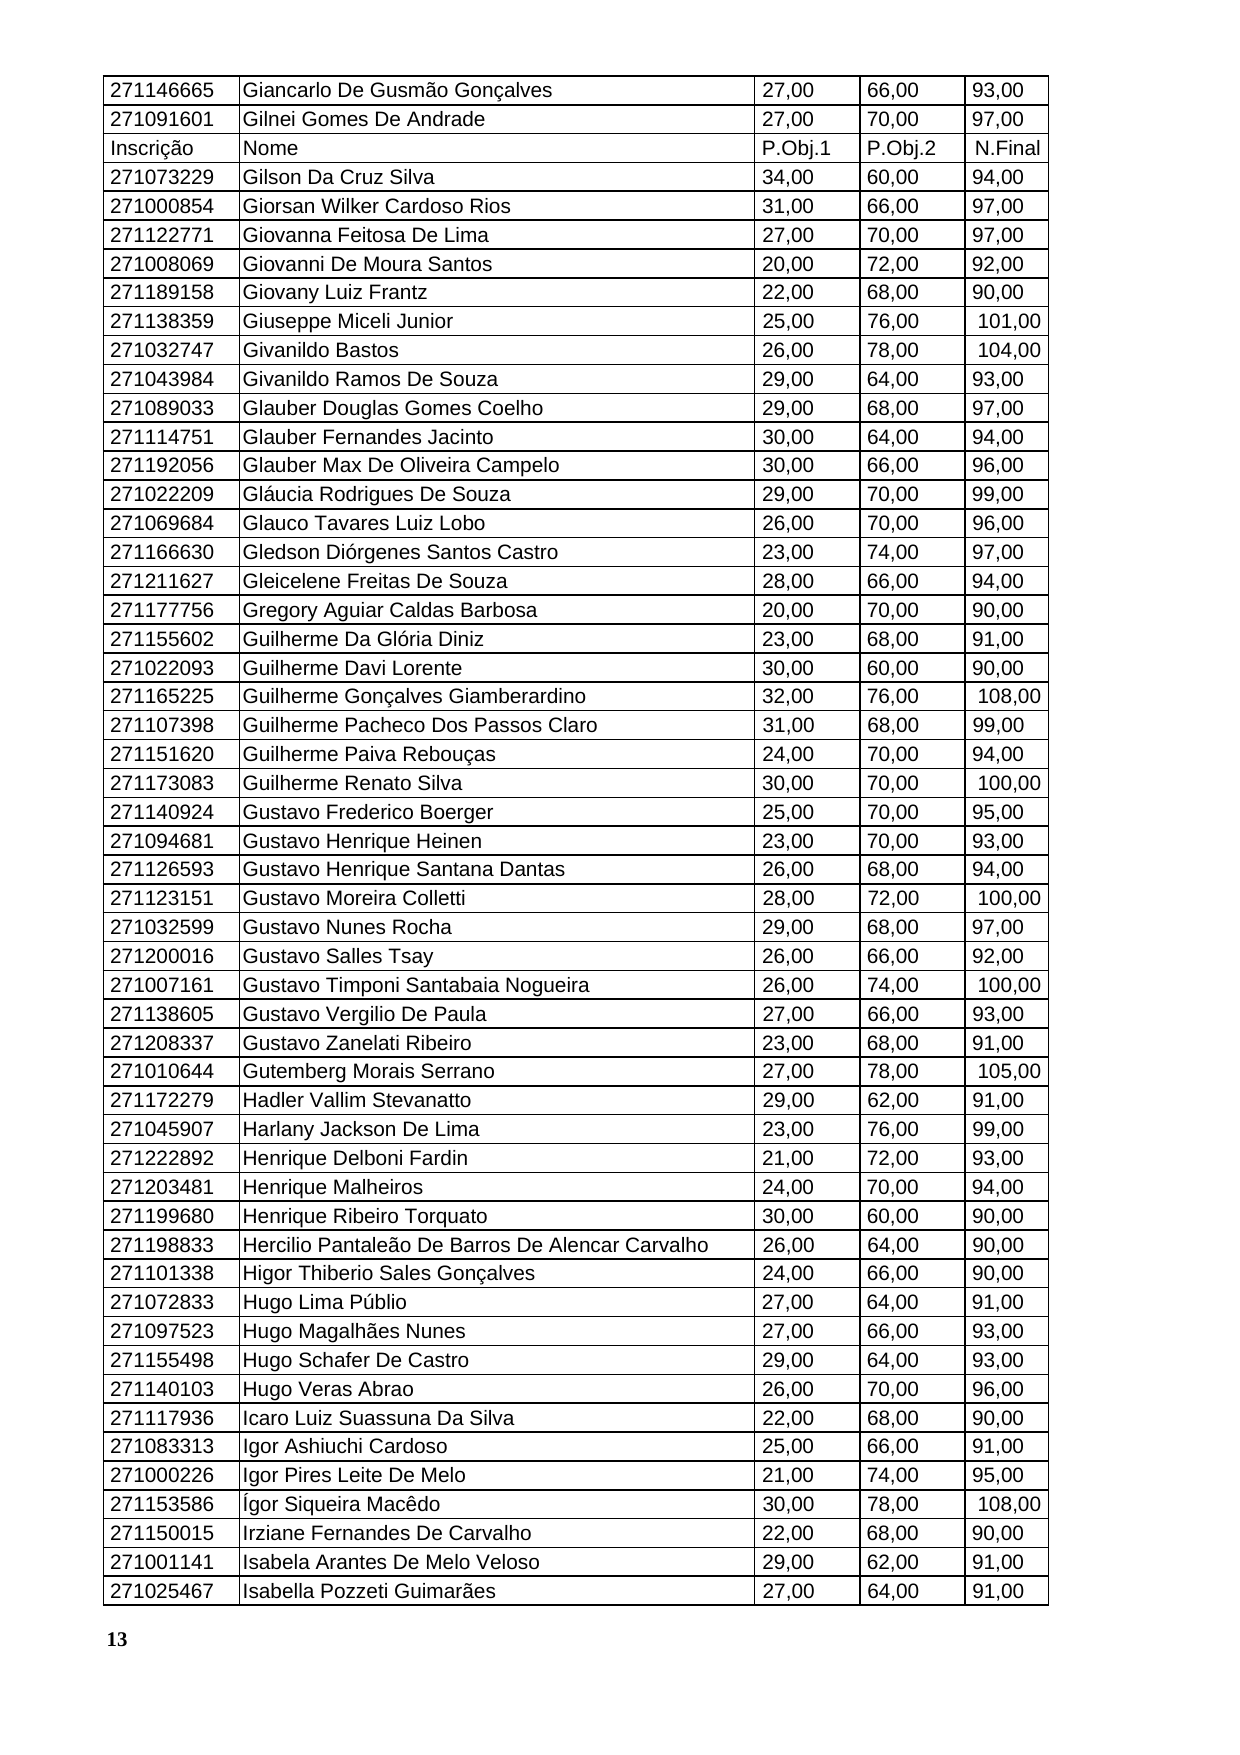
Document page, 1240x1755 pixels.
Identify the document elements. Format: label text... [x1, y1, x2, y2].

table_cell 271177756 [104, 596, 239, 623]
table_cell 271089033 [104, 394, 239, 421]
table_cell Gregory Aguiar Caldas Barbosa [240, 596, 754, 623]
table_cell 30,00 [755, 452, 859, 479]
table_cell Higor Thiberio Sales Gonçalves [240, 1260, 754, 1287]
table_cell Guilherme Da Glória Diniz [240, 625, 754, 652]
table_cell 271025467 [104, 1577, 239, 1604]
table_cell Hugo Magalhães Nunes [240, 1317, 754, 1344]
table_cell 271146665 [104, 77, 239, 104]
table_cell 271091601 [104, 106, 239, 133]
table_cell 68,00 [861, 913, 964, 941]
table_cell 31,00 [755, 192, 859, 219]
table_cell Gustavo Frederico Boerger [240, 798, 754, 825]
table_cell Giuseppe Miceli Junior [240, 307, 754, 335]
table_cell Gustavo Zanelati Ribeiro [240, 1029, 754, 1056]
table_cell Guilherme Gonçalves Giamberardino [240, 683, 754, 710]
table_cell 271198833 [104, 1231, 239, 1258]
table_cell 25,00 [755, 1433, 859, 1460]
table_cell 97,00 [966, 192, 1048, 219]
table_cell 70,00 [861, 827, 964, 854]
table_cell Giovanna Feitosa De Lima [240, 221, 754, 248]
table_cell 271172279 [104, 1087, 239, 1114]
table_cell 20,00 [755, 250, 859, 277]
table_cell 100,00 [966, 971, 1048, 998]
table_cell 97,00 [966, 913, 1048, 941]
table_cell Gilson Da Cruz Silva [240, 163, 754, 190]
table_cell 32,00 [755, 683, 859, 710]
table_cell 271138359 [104, 307, 239, 335]
table_cell 93,00 [966, 1317, 1048, 1344]
table_cell 97,00 [966, 106, 1048, 133]
table_cell 64,00 [861, 1288, 964, 1316]
table_cell 271097523 [104, 1317, 239, 1344]
table_cell 29,00 [755, 394, 859, 421]
table_cell 29,00 [755, 1548, 859, 1575]
table_cell Giancarlo De Gusmão Gonçalves [240, 77, 754, 104]
table_cell 271150015 [104, 1519, 239, 1547]
table_cell 97,00 [966, 538, 1048, 566]
table_cell 70,00 [861, 798, 964, 825]
table_cell Hercilio Pantaleão De Barros De Alencar Carvalho [240, 1231, 754, 1258]
table_cell Irziane Fernandes De Carvalho [240, 1519, 754, 1547]
table_cell 23,00 [755, 827, 859, 854]
table_cell Gledson Diórgenes Santos Castro [240, 538, 754, 566]
table_cell 76,00 [861, 683, 964, 710]
table_cell 24,00 [755, 1173, 859, 1200]
table_cell 271126593 [104, 856, 239, 883]
table_cell 95,00 [966, 1462, 1048, 1489]
table_cell 26,00 [755, 336, 859, 363]
table_cell P.Obj.1 [755, 134, 859, 162]
table_cell 99,00 [966, 481, 1048, 508]
table_cell Gustavo Vergilio De Paula [240, 1000, 754, 1027]
table_cell Henrique Delboni Fardin [240, 1144, 754, 1171]
table_cell 26,00 [755, 856, 859, 883]
table_cell 91,00 [966, 1548, 1048, 1575]
table_cell 271203481 [104, 1173, 239, 1200]
table_cell 91,00 [966, 1029, 1048, 1056]
table_cell 29,00 [755, 1087, 859, 1114]
table_cell Ígor Siqueira Macêdo [240, 1491, 754, 1518]
table_cell 271107398 [104, 711, 239, 739]
table_cell Guilherme Davi Lorente [240, 654, 754, 681]
table_cell 72,00 [861, 885, 964, 912]
table_cell Gláucia Rodrigues De Souza [240, 481, 754, 508]
table_cell 60,00 [861, 654, 964, 681]
table_cell 90,00 [966, 596, 1048, 623]
table_cell 34,00 [755, 163, 859, 190]
table_cell 271208337 [104, 1029, 239, 1056]
table_cell Harlany Jackson De Lima [240, 1115, 754, 1143]
table_cell 74,00 [861, 971, 964, 998]
table_cell Giovany Luiz Frantz [240, 279, 754, 306]
table_cell Gustavo Moreira Colletti [240, 885, 754, 912]
table_cell 271153586 [104, 1491, 239, 1518]
table_cell 94,00 [966, 856, 1048, 883]
table_cell 271151620 [104, 740, 239, 767]
table_cell 78,00 [861, 1058, 964, 1085]
table_cell 271008069 [104, 250, 239, 277]
table_cell Hugo Lima Públio [240, 1288, 754, 1316]
table_cell 271192056 [104, 452, 239, 479]
table_cell Inscrição [104, 134, 239, 162]
table_cell Giovanni De Moura Santos [240, 250, 754, 277]
table_cell 20,00 [755, 596, 859, 623]
table_cell 62,00 [861, 1548, 964, 1575]
table_cell 91,00 [966, 1577, 1048, 1604]
table_cell 94,00 [966, 567, 1048, 594]
table_cell 271007161 [104, 971, 239, 998]
table_cell 22,00 [755, 1404, 859, 1431]
table_cell 30,00 [755, 1202, 859, 1229]
table_cell 25,00 [755, 798, 859, 825]
table_cell 271189158 [104, 279, 239, 306]
table_cell 27,00 [755, 106, 859, 133]
table_cell 27,00 [755, 1317, 859, 1344]
table_cell 94,00 [966, 423, 1048, 450]
table_cell 29,00 [755, 365, 859, 392]
table_cell 22,00 [755, 1519, 859, 1547]
table_cell 66,00 [861, 1260, 964, 1287]
table_cell 29,00 [755, 1346, 859, 1373]
table_cell 104,00 [966, 336, 1048, 363]
table_cell 70,00 [861, 510, 964, 537]
table_cell Igor Pires Leite De Melo [240, 1462, 754, 1489]
table_cell 26,00 [755, 942, 859, 969]
table_cell 29,00 [755, 481, 859, 508]
table_cell 23,00 [755, 625, 859, 652]
table_cell 68,00 [861, 394, 964, 421]
table_cell 78,00 [861, 336, 964, 363]
table_cell 27,00 [755, 77, 859, 104]
table_cell Gustavo Henrique Heinen [240, 827, 754, 854]
table_cell 91,00 [966, 1288, 1048, 1316]
table_cell 31,00 [755, 711, 859, 739]
table_cell Glauber Fernandes Jacinto [240, 423, 754, 450]
table_cell 66,00 [861, 77, 964, 104]
table_cell 96,00 [966, 510, 1048, 537]
table_cell 94,00 [966, 163, 1048, 190]
table_cell 271001141 [104, 1548, 239, 1575]
table_cell 78,00 [861, 1491, 964, 1518]
table_cell 271166630 [104, 538, 239, 566]
table_cell 66,00 [861, 1433, 964, 1460]
table_cell 68,00 [861, 625, 964, 652]
table_cell Hadler Vallim Stevanatto [240, 1087, 754, 1114]
table_cell 93,00 [966, 77, 1048, 104]
table_cell Glauber Douglas Gomes Coelho [240, 394, 754, 421]
table_cell 90,00 [966, 1260, 1048, 1287]
table_cell 91,00 [966, 1433, 1048, 1460]
table_cell 108,00 [966, 683, 1048, 710]
table_cell 93,00 [966, 1000, 1048, 1027]
table_cell 99,00 [966, 711, 1048, 739]
table_cell 66,00 [861, 1000, 964, 1027]
table_cell 91,00 [966, 625, 1048, 652]
table_cell 64,00 [861, 423, 964, 450]
table_cell 70,00 [861, 1173, 964, 1200]
table_cell Gleicelene Freitas De Souza [240, 567, 754, 594]
table_cell Gustavo Timponi Santabaia Nogueira [240, 971, 754, 998]
table_cell 93,00 [966, 365, 1048, 392]
table_cell Gustavo Henrique Santana Dantas [240, 856, 754, 883]
table_cell 60,00 [861, 163, 964, 190]
table_cell 271222892 [104, 1144, 239, 1171]
table_cell 99,00 [966, 1115, 1048, 1143]
table_cell 21,00 [755, 1144, 859, 1171]
table_cell 97,00 [966, 221, 1048, 248]
table_cell 26,00 [755, 1231, 859, 1258]
table_cell Glauco Tavares Luiz Lobo [240, 510, 754, 537]
table_cell 100,00 [966, 769, 1048, 796]
table_cell 68,00 [861, 1519, 964, 1547]
table_cell 26,00 [755, 510, 859, 537]
table_cell 94,00 [966, 1173, 1048, 1200]
table_cell 271211627 [104, 567, 239, 594]
table_cell Hugo Schafer De Castro [240, 1346, 754, 1373]
table_cell 66,00 [861, 1317, 964, 1344]
table_cell 271199680 [104, 1202, 239, 1229]
table_cell Isabella Pozzeti Guimarães [240, 1577, 754, 1604]
table_cell 66,00 [861, 567, 964, 594]
table_cell 90,00 [966, 1231, 1048, 1258]
table_cell Igor Ashiuchi Cardoso [240, 1433, 754, 1460]
table_cell 64,00 [861, 365, 964, 392]
table_cell 271123151 [104, 885, 239, 912]
table_cell Icaro Luiz Suassuna Da Silva [240, 1404, 754, 1431]
table_cell 271032599 [104, 913, 239, 941]
table_cell 271101338 [104, 1260, 239, 1287]
table_cell 28,00 [755, 885, 859, 912]
table_cell 68,00 [861, 711, 964, 739]
table_cell 271165225 [104, 683, 239, 710]
table_cell 29,00 [755, 913, 859, 941]
table_cell 90,00 [966, 1202, 1048, 1229]
table_cell 64,00 [861, 1231, 964, 1258]
table_cell 94,00 [966, 740, 1048, 767]
table_cell 64,00 [861, 1346, 964, 1373]
table_cell 271010644 [104, 1058, 239, 1085]
table_cell 271083313 [104, 1433, 239, 1460]
table_cell 70,00 [861, 769, 964, 796]
table_cell 23,00 [755, 1115, 859, 1143]
table_cell 271140924 [104, 798, 239, 825]
table_cell 26,00 [755, 1375, 859, 1402]
table_cell Hugo Veras Abrao [240, 1375, 754, 1402]
table_cell Gustavo Nunes Rocha [240, 913, 754, 941]
table_cell 66,00 [861, 452, 964, 479]
table_cell 26,00 [755, 971, 859, 998]
table_cell Gustavo Salles Tsay [240, 942, 754, 969]
table_cell 60,00 [861, 1202, 964, 1229]
table_cell 68,00 [861, 1404, 964, 1431]
table_cell 27,00 [755, 1288, 859, 1316]
table_cell 271140103 [104, 1375, 239, 1402]
table_cell 96,00 [966, 1375, 1048, 1402]
table_cell 70,00 [861, 596, 964, 623]
table_cell 70,00 [861, 221, 964, 248]
table_cell 68,00 [861, 856, 964, 883]
table_cell 68,00 [861, 1029, 964, 1056]
table_cell 90,00 [966, 279, 1048, 306]
table_cell 271000854 [104, 192, 239, 219]
table_cell 27,00 [755, 1577, 859, 1604]
table_cell 93,00 [966, 827, 1048, 854]
table_cell 64,00 [861, 1577, 964, 1604]
table_cell 74,00 [861, 538, 964, 566]
table_cell 22,00 [755, 279, 859, 306]
table_cell 25,00 [755, 307, 859, 335]
table_cell 93,00 [966, 1346, 1048, 1373]
table_cell 70,00 [861, 106, 964, 133]
table_cell Nome [240, 134, 754, 162]
table_cell N.Final [966, 134, 1048, 162]
table_cell Henrique Ribeiro Torquato [240, 1202, 754, 1229]
table_cell 100,00 [966, 885, 1048, 912]
table_cell 271069684 [104, 510, 239, 537]
table_cell 271022093 [104, 654, 239, 681]
table_cell 76,00 [861, 1115, 964, 1143]
table_cell 76,00 [861, 307, 964, 335]
table_cell 271155498 [104, 1346, 239, 1373]
table_cell 271138605 [104, 1000, 239, 1027]
table_cell 30,00 [755, 769, 859, 796]
table_cell 95,00 [966, 798, 1048, 825]
table_cell 271073229 [104, 163, 239, 190]
table_cell 28,00 [755, 567, 859, 594]
table_cell 271094681 [104, 827, 239, 854]
table_cell P.Obj.2 [861, 134, 964, 162]
table_cell 91,00 [966, 1087, 1048, 1114]
table_cell 90,00 [966, 654, 1048, 681]
table_cell 101,00 [966, 307, 1048, 335]
table_cell 24,00 [755, 740, 859, 767]
table_cell Guilherme Paiva Rebouças [240, 740, 754, 767]
table_cell 72,00 [861, 250, 964, 277]
table_cell 271032747 [104, 336, 239, 363]
table_cell 62,00 [861, 1087, 964, 1114]
table_cell 30,00 [755, 654, 859, 681]
table_cell Henrique Malheiros [240, 1173, 754, 1200]
table_cell 90,00 [966, 1404, 1048, 1431]
table_cell 70,00 [861, 1375, 964, 1402]
table_cell 23,00 [755, 538, 859, 566]
table_cell 27,00 [755, 1058, 859, 1085]
table_cell 271122771 [104, 221, 239, 248]
table_cell 72,00 [861, 1144, 964, 1171]
table_cell Guilherme Pacheco Dos Passos Claro [240, 711, 754, 739]
table_cell 96,00 [966, 452, 1048, 479]
table_cell Guilherme Renato Silva [240, 769, 754, 796]
table_cell 70,00 [861, 481, 964, 508]
table_cell 271022209 [104, 481, 239, 508]
table_cell Givanildo Bastos [240, 336, 754, 363]
table_cell 271117936 [104, 1404, 239, 1431]
table_cell 271072833 [104, 1288, 239, 1316]
table_cell 105,00 [966, 1058, 1048, 1085]
table_cell Isabela Arantes De Melo Veloso [240, 1548, 754, 1575]
table_cell 271173083 [104, 769, 239, 796]
table_cell 70,00 [861, 740, 964, 767]
table_cell 30,00 [755, 1491, 859, 1518]
table_cell 66,00 [861, 192, 964, 219]
table_cell 93,00 [966, 1144, 1048, 1171]
table_cell 23,00 [755, 1029, 859, 1056]
table_cell 271155602 [104, 625, 239, 652]
table_cell 66,00 [861, 942, 964, 969]
table_cell 108,00 [966, 1491, 1048, 1518]
table_cell 271045907 [104, 1115, 239, 1143]
table_cell 271200016 [104, 942, 239, 969]
table_cell 27,00 [755, 221, 859, 248]
table_cell 271043984 [104, 365, 239, 392]
table_cell Givanildo Ramos De Souza [240, 365, 754, 392]
table_cell Gutemberg Morais Serrano [240, 1058, 754, 1085]
table_cell 92,00 [966, 942, 1048, 969]
table_cell 97,00 [966, 394, 1048, 421]
table_cell Giorsan Wilker Cardoso Rios [240, 192, 754, 219]
table_cell 92,00 [966, 250, 1048, 277]
table_cell 24,00 [755, 1260, 859, 1287]
table_cell Gilnei Gomes De Andrade [240, 106, 754, 133]
table_cell 271114751 [104, 423, 239, 450]
table_cell 74,00 [861, 1462, 964, 1489]
table_cell 21,00 [755, 1462, 859, 1489]
table_cell 90,00 [966, 1519, 1048, 1547]
table_cell 68,00 [861, 279, 964, 306]
table_cell Glauber Max De Oliveira Campelo [240, 452, 754, 479]
table_cell 271000226 [104, 1462, 239, 1489]
table_cell 30,00 [755, 423, 859, 450]
table_cell 27,00 [755, 1000, 859, 1027]
